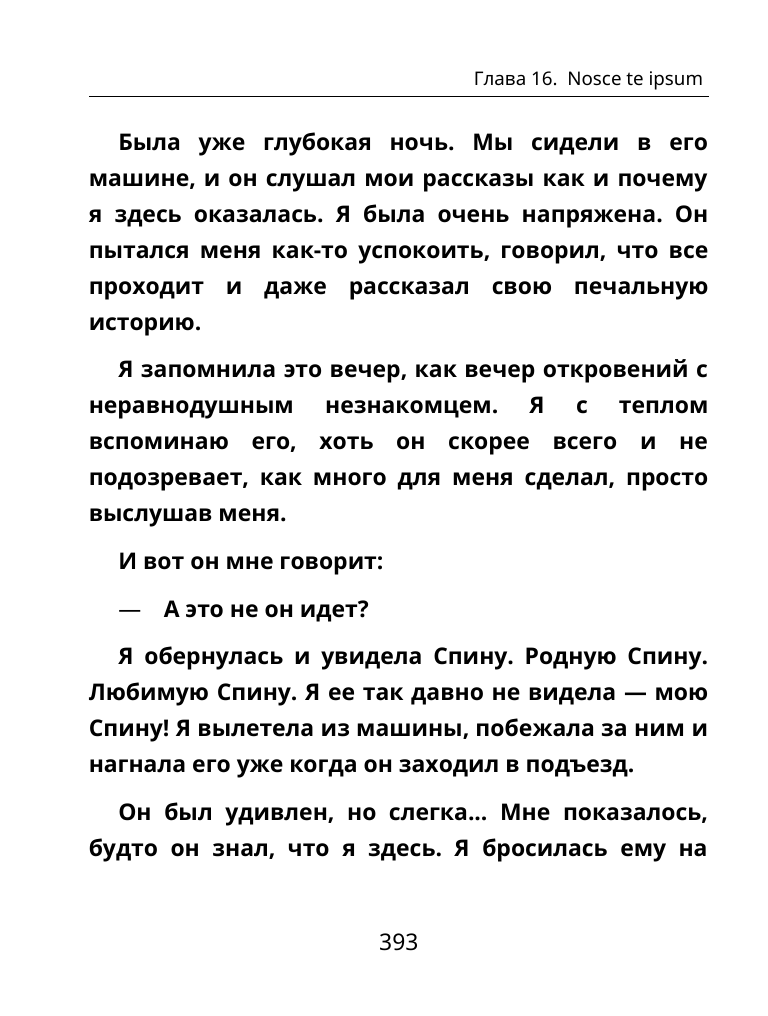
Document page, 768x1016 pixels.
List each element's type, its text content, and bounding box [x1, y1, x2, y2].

text Была уже глубокая ночь. Мы сидели в его машине, и он слушал мои рассказы как и почему я здесь оказалась. Я была очень напряжена. Он пытался меня как-то успокоить, говорил, что все проходит и даже рассказал свою печальную историю. [88, 126, 709, 337]
text Он был удивлен, но слегка... Мне показалось, будто он знал, что я здесь. Я бросилась ему на [88, 796, 709, 863]
text Я запомнила это вечер, как вечер откровений с неравнодушным незнакомцем. Я с теплом вспоминаю его, хоть он скорее всего и не подозревает, как много для меня сделал, просто выслушав меня. [88, 353, 709, 528]
list А это не он идет? [88, 593, 709, 624]
text И вот он мне говорит: [88, 545, 709, 576]
text Я обернулась и увидела Спину. Родную Спину. Любимую Спину. Я ее так давно не видела — мою Спину! Я вылетела из машины, побежала за ним и нагнала его уже когда он заходил в подъезд. [88, 640, 709, 779]
